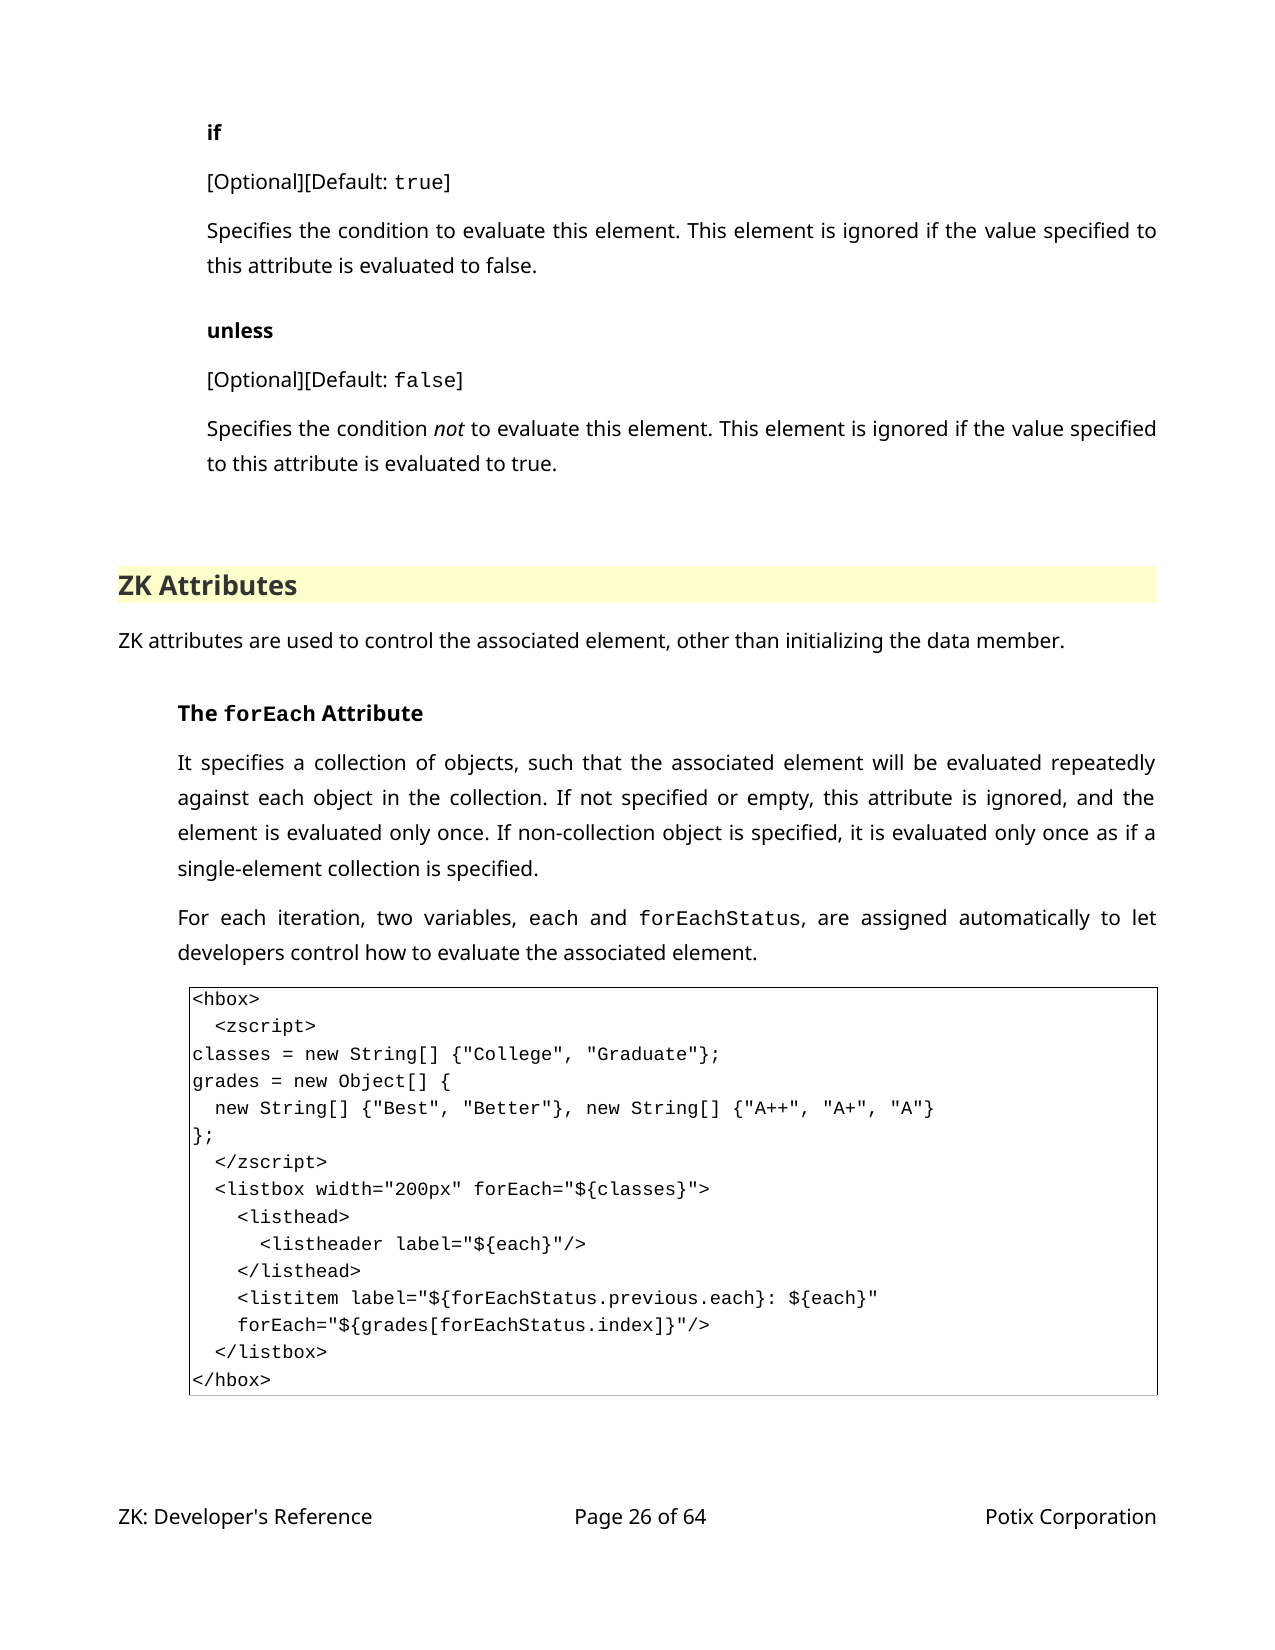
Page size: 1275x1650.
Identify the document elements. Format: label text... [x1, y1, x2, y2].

text forEach="${grades[forEachStatus.index]}"/> [190, 1313, 1157, 1337]
text <listitem label="${forEachStatus.previous.each}: ${each}" [190, 1286, 1157, 1310]
text <hbox> [190, 988, 1157, 1011]
text </listbox> [190, 1340, 1157, 1365]
text It specifies a collection of objects, such that the associated element will be evaluated repeatedly against each object in the collection. If not specified or empty, this attribute is ignored, and the element is evaluated only once. If non-collection object is specified, it is evaluated only once as if a single-element collection is specified. [177, 748, 1157, 882]
text </listhead> [190, 1259, 1157, 1283]
subtitle The forEach Attribute [177, 697, 1157, 727]
text Specifies the condition to evaluate this element. This element is ignored if the value specified to this attribute is evaluated to false. [207, 216, 1157, 279]
text For each iteration, two variables, each and forEachStatus, are assigned automatically to let developers control how to evaluate the associated element. [177, 903, 1157, 966]
text <listheader label="${each}"/> [190, 1232, 1157, 1256]
text <zscript> [190, 1014, 1157, 1038]
text </zscript> [190, 1150, 1157, 1174]
text <listhead> [190, 1204, 1157, 1229]
text </hbox> [190, 1368, 1157, 1395]
text <listbox width="200px" forEach="${classes}"> [190, 1177, 1157, 1202]
text grades = new Object[] { [190, 1068, 1157, 1093]
subtitle unless [207, 316, 1157, 344]
subtitle if [207, 118, 1157, 146]
text Specifies the condition not to evaluate this element. This element is ignored if the value specified to this attribute is evaluated to true. [207, 414, 1157, 478]
text classes = new String[] {"College", "Graduate"}; [190, 1041, 1157, 1066]
text new String[] {"Best", "Better"}, new String[] {"A++", "A+", "A"} [190, 1096, 1157, 1120]
text [Optional][Default: true] [207, 167, 1157, 196]
text ZK attributes are used to control the associated element, other than initializing the data member. [118, 627, 1157, 655]
subtitle ZK Attributes [118, 566, 1157, 603]
text [Optional][Default: false] [207, 365, 1157, 394]
text }; [190, 1123, 1157, 1147]
